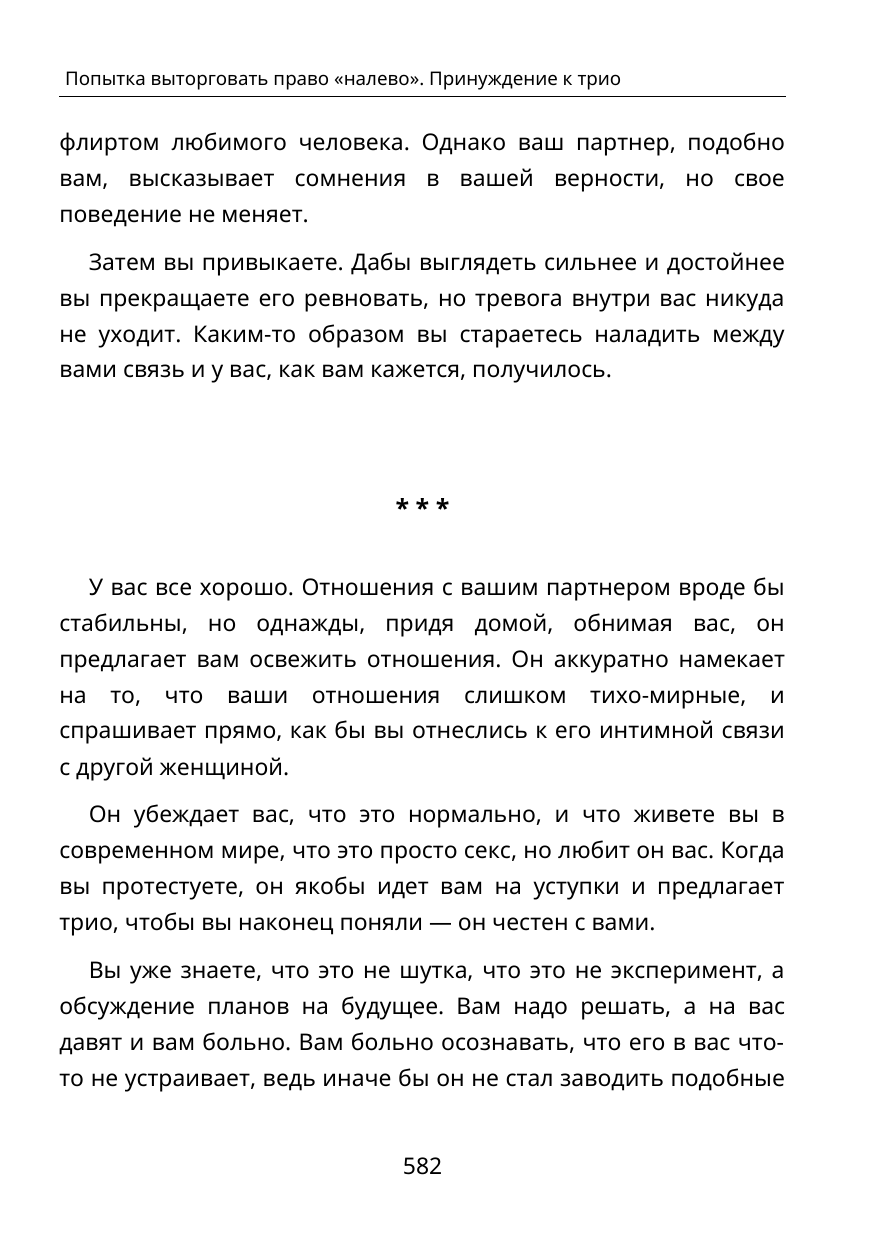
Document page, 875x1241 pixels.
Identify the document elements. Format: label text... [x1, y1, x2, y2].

text флиртом любимого человека. Однако ваш партнер, подобно вам, высказывает сомнения в вашей верности, но свое поведение не меняет. [59, 126, 786, 229]
text Затем вы привыкаете. Дабы выглядеть сильнее и достойнее вы прекращаете его ревновать, но тревога внутри вас никуда не уходит. Каким-то образом вы стараетесь наладить между вами связь и у вас, как вам кажется, получилось. [59, 246, 786, 385]
text Он убеждает вас, что это нормально, и что живете вы в современном мире, что это просто секс, но любит он вас. Когда вы протестуете, он якобы идет вам на уступки и предлагает трио, чтобы вы наконец поняли — он честен с вами. [59, 798, 786, 937]
text У вас все хорошо. Отношения с вашим партнером вроде бы стабильны, но однажды, придя домой, обнимая вас, он предлагает вам освежить отношения. Он аккуратно намекает на то, что ваши отношения слишком тихо-мирные, и спрашивает прямо, как бы вы отнеслись к его интимной связи с другой женщиной. [59, 571, 786, 782]
text Вы уже знаете, что это не шутка, что это не эксперимент, а обсуждение планов на будущее. Вам надо решать, а на вас давят и вам больно. Вам больно осознавать, что его в вас что-то не устраивает, ведь иначе бы он не стал заводить подобные [59, 954, 786, 1093]
subtitle * * * [59, 490, 786, 524]
